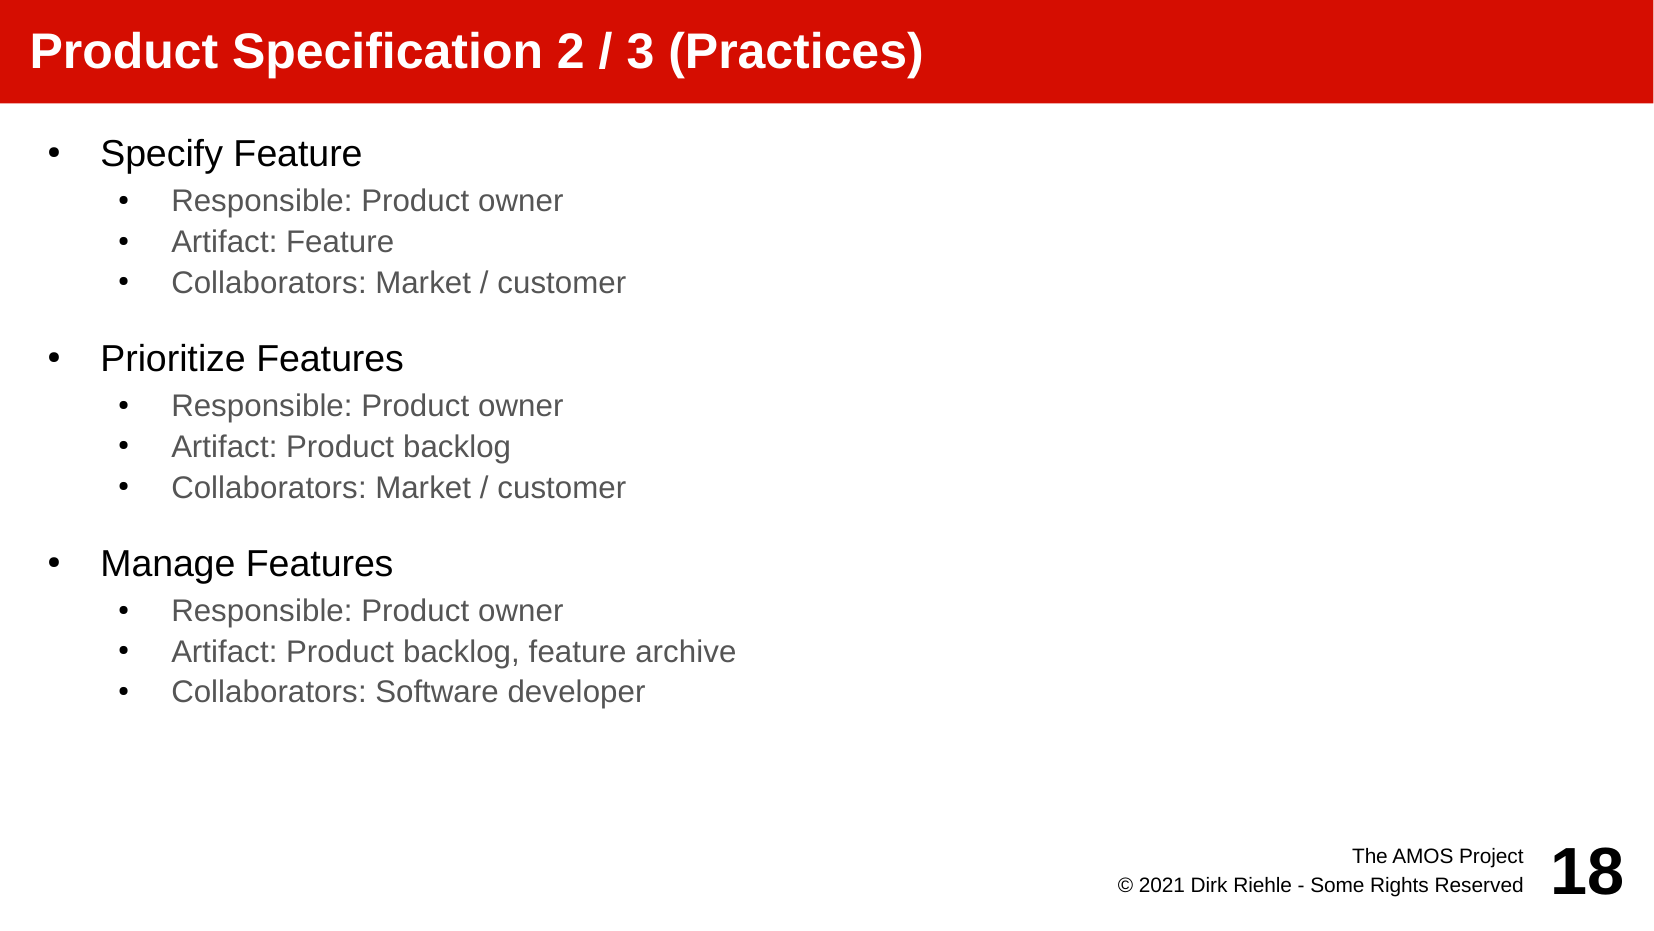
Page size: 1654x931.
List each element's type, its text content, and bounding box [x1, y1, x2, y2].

title Product Specification 2 / 3 (Practices) [0, 0, 1654, 104]
list Specify Feature Responsible: Product owner Artifact: Feature Collaborators: Market / customer Prioritize Features Responsible: Product owner Artifact: Product backlog Collaborators: Market / customer Manage Features Responsible: Product owner Artifact: Product backlog, feature archive Collaborators: Software developer [29, 132, 1625, 813]
